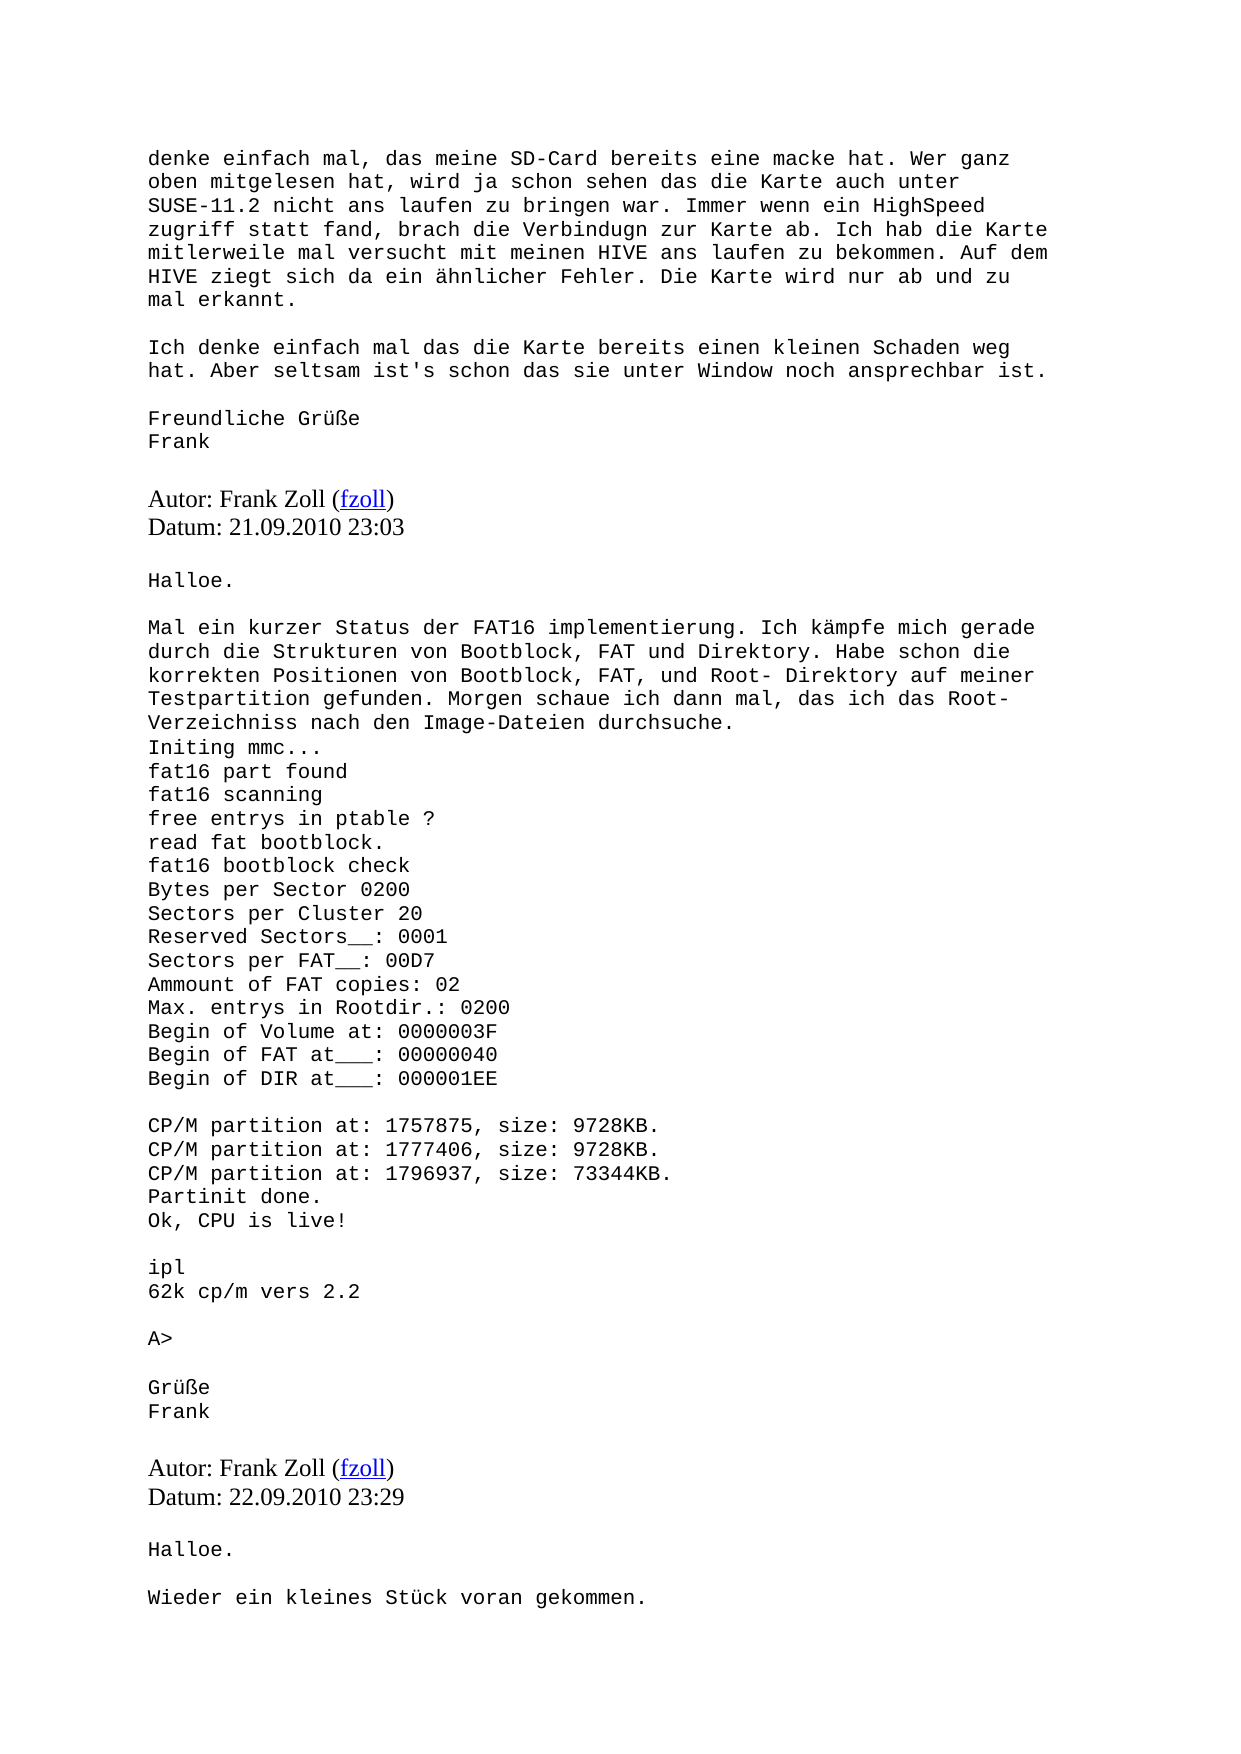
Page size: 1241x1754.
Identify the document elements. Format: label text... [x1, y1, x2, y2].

text Autor: Frank Zoll (fzoll) [148, 1453, 1093, 1482]
text Autor: Frank Zoll (fzoll) [148, 484, 1093, 512]
text mal erkannt. [148, 289, 1093, 313]
text denke einfach mal, das meine SD-Card bereits eine macke hat. Wer ganz [148, 148, 1093, 171]
text Ich denke einfach mal das die Karte bereits einen kleinen Schaden weg [148, 337, 1093, 360]
text Wieder ein kleines Stück voran gekommen. [148, 1587, 1093, 1610]
text korrekten Positionen von Bootblock, FAT, und Root- Direktory auf meiner [148, 664, 1093, 688]
text Halloe. [148, 1539, 1093, 1563]
text Verzeichniss nach den Image-Dateien durchsuche. [148, 712, 1093, 736]
text Frank [148, 431, 1093, 455]
text durch die Strukturen von Bootblock, FAT und Direktory. Habe schon die [148, 641, 1093, 664]
table_header Initing mmc... fat16 part found fat16 scanning free entrys in ptable ? read fat bootblock. fat16 bootblock check Bytes per Sector 0200 Sectors per Cluster 20 Reserved Sectors__: 0001 Sectors per FAT__: 00D7 Ammount of FAT copies: 02 Max. entrys in Rootdir.: 0200 Begin of Volume at: 0000003F Begin of FAT at___: 00000040 Begin of DIR at___: 000001EE CP/M partition at: 1757875, size: 9728KB. CP/M partition at: 1777406, size: 9728KB. CP/M partition at: 1796937, size: 73344KB. Partinit done. Ok, CPU is live! ipl 62k cp/m vers 2.2 A> [146, 736, 681, 1353]
text Grüße [148, 1377, 1093, 1401]
text Datum: 21.09.2010 23:03 [148, 512, 1093, 541]
text Freundliche Grüße [148, 408, 1093, 431]
text Halloe. [148, 570, 1093, 594]
text mitlerweile mal versucht mit meinen HIVE ans laufen zu bekommen. Auf dem [148, 242, 1093, 266]
text hat. Aber seltsam ist's schon das sie unter Window noch ansprechbar ist. [148, 360, 1093, 384]
text Testpartition gefunden. Morgen schaue ich dann mal, das ich das Root- [148, 688, 1093, 712]
text SUSE-11.2 nicht ans laufen zu bringen war. Immer wenn ein HighSpeed [148, 195, 1093, 218]
text zugriff statt fand, brach die Verbindugn zur Karte ab. Ich hab die Karte [148, 218, 1093, 242]
text oben mitgelesen hat, wird ja schon sehen das die Karte auch unter [148, 171, 1093, 195]
text Mal ein kurzer Status der FAT16 implementierung. Ich kämpfe mich gerade [148, 617, 1093, 641]
text Frank [148, 1401, 1093, 1424]
text Datum: 22.09.2010 23:29 [148, 1482, 1093, 1511]
text HIVE ziegt sich da ein ähnlicher Fehler. Die Karte wird nur ab und zu [148, 266, 1093, 289]
